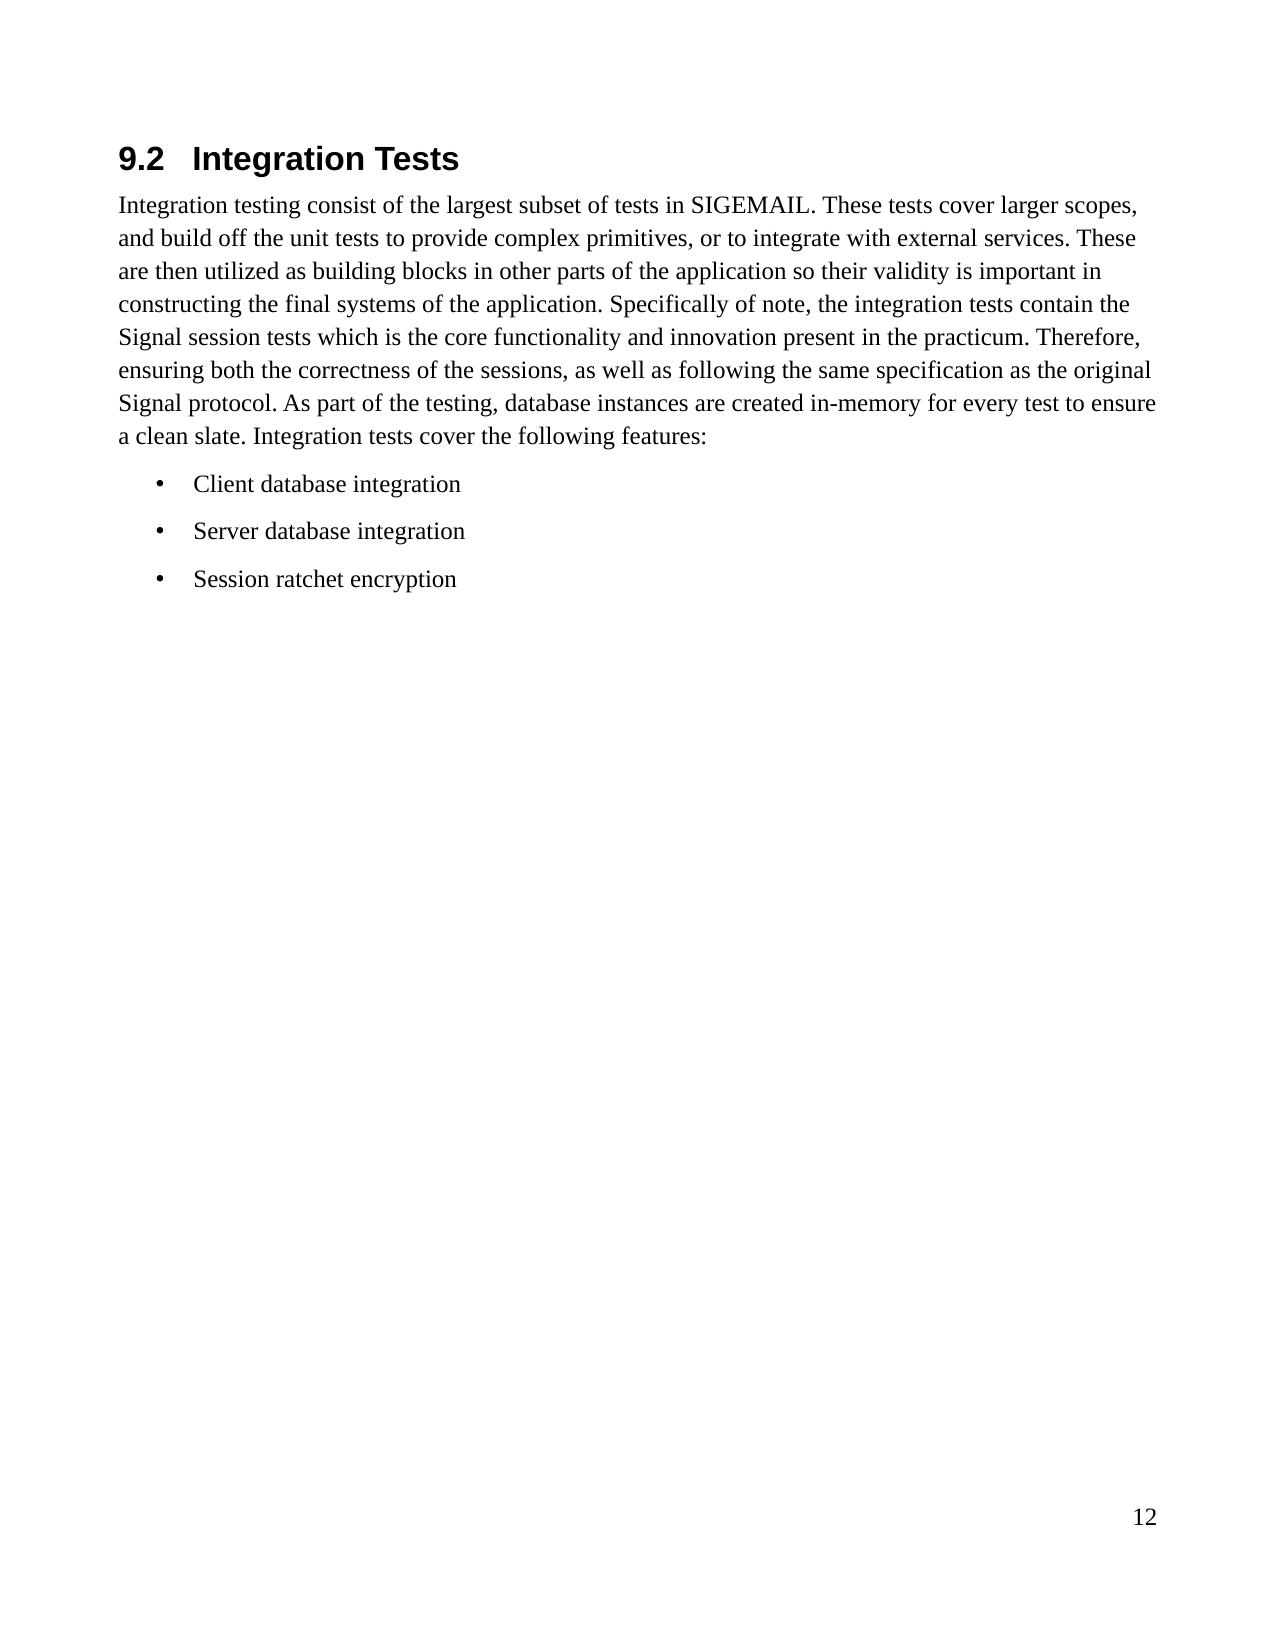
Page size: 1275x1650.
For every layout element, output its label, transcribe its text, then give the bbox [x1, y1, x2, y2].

list Client database integration [156, 469, 1157, 498]
text Integration testing consist of the largest subset of tests in SIGEMAIL. These tests cover larger scopes, and build off the unit tests to provide complex primitives, or to integrate with external services. These are then utilized as building blocks in other parts of the application so their validity is important in constructing the final systems of the application. Specifically of note, the integration tests contain the Signal session tests which is the core functionality and innovation present in the practicum. Therefore, ensuring both the correctness of the sessions, as well as following the same specification as the original Signal protocol. As part of the testing, database instances are created in-memory for every test to ensure a clean slate. Integration tests cover the following features: [118, 190, 1157, 450]
subtitle Integration Tests [118, 139, 1157, 178]
list Server database integration [156, 516, 1157, 545]
list Session ratchet encryption [156, 564, 1157, 593]
